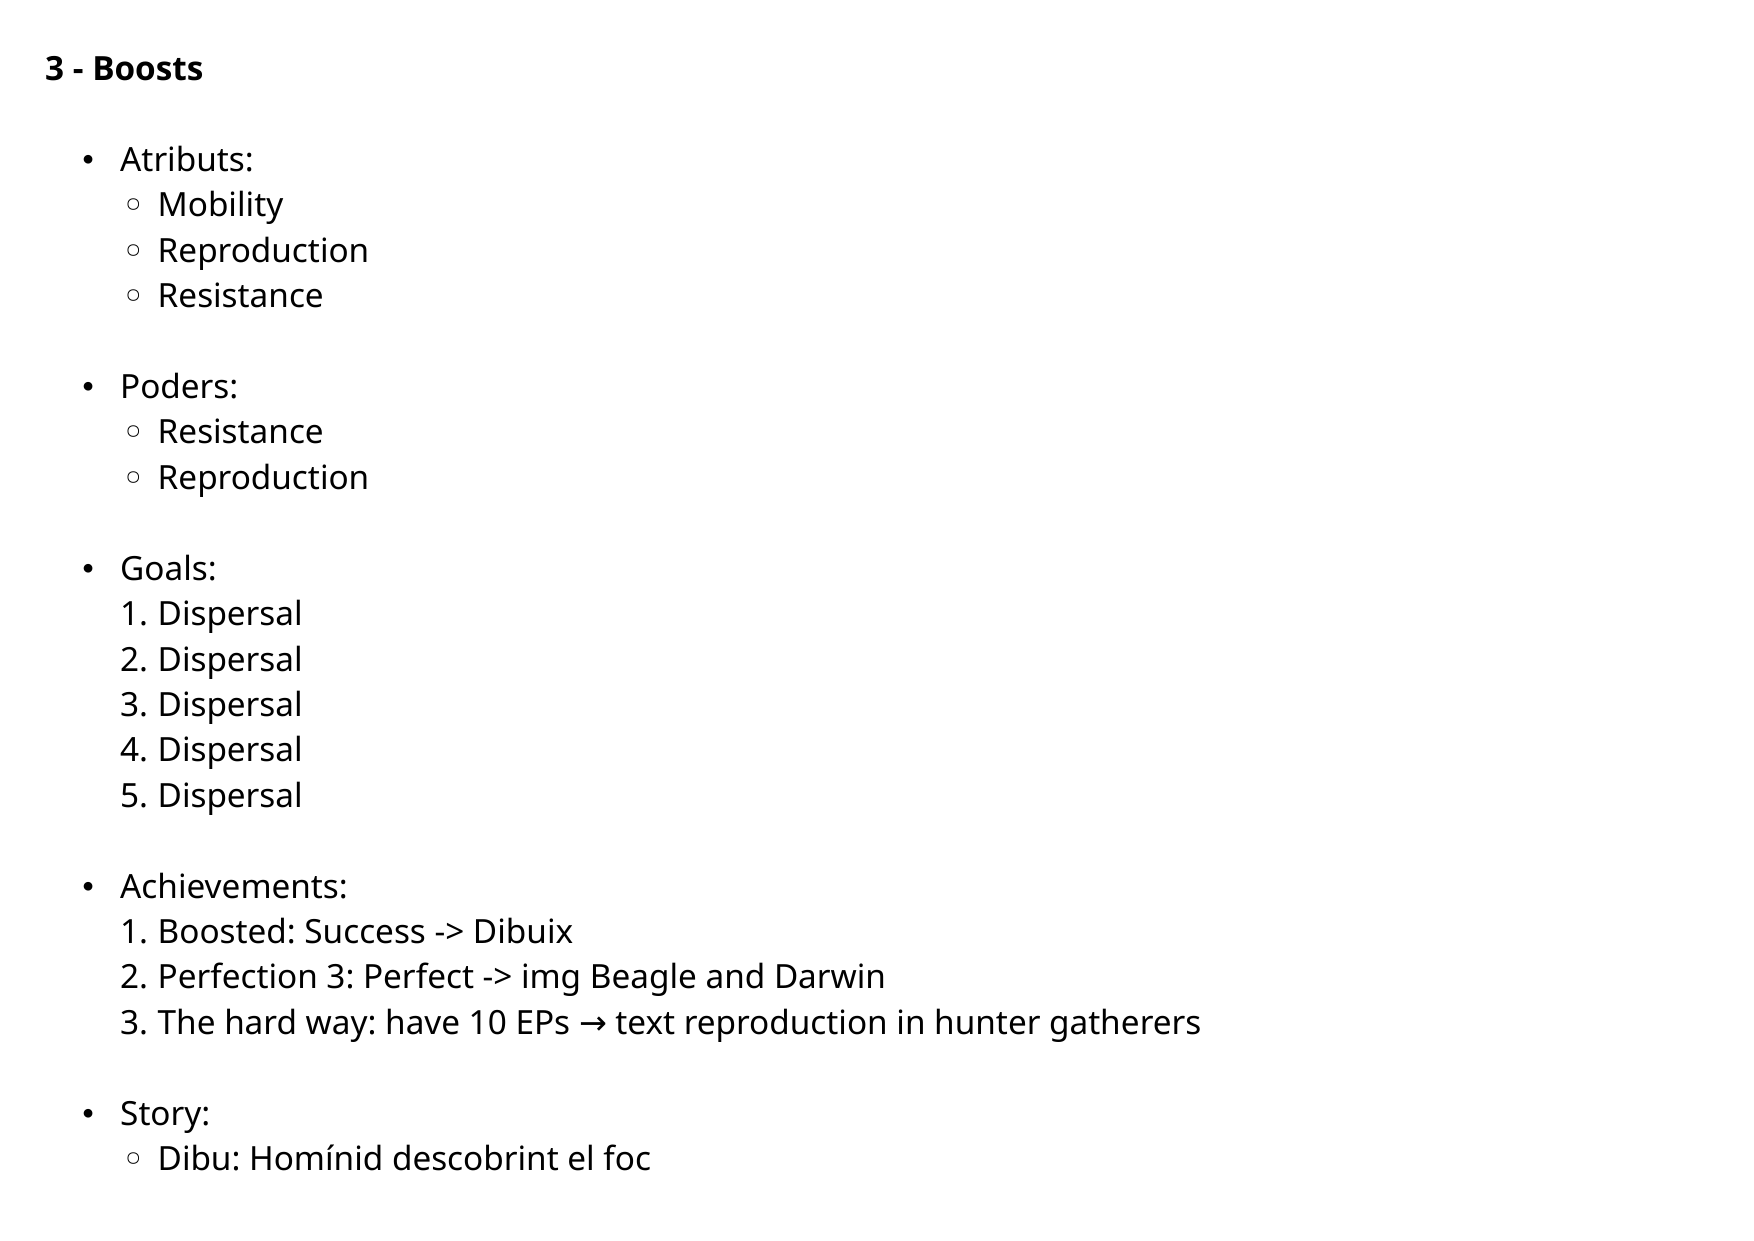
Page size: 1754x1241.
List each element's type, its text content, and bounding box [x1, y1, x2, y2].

list Dispersal [120, 635, 1709, 681]
list Reproduction [120, 454, 1709, 499]
list Dispersal [120, 726, 1709, 772]
list Dispersal [120, 681, 1709, 726]
list Perfection 3: Perfect -> img Beagle and Darwin [120, 953, 1709, 999]
list Goals: [82, 544, 1709, 590]
list Dispersal [120, 590, 1709, 635]
list Achievements: [82, 862, 1709, 908]
list Atributs: [82, 136, 1709, 181]
list Poders: [82, 363, 1709, 408]
list Dibu: Homínid descobrint el foc [120, 1135, 1709, 1180]
list The hard way: have 10 EPs → text reproduction in hunter gatherers [120, 999, 1709, 1044]
list Dispersal [120, 772, 1709, 817]
list Resistance [120, 408, 1709, 454]
list Reproduction [120, 227, 1709, 272]
list Boosted: Success -> Dibuix [120, 908, 1709, 953]
list Story: [82, 1089, 1709, 1135]
list Resistance [120, 272, 1709, 317]
list Mobility [120, 181, 1709, 227]
text 3 - Boosts [45, 45, 1709, 90]
